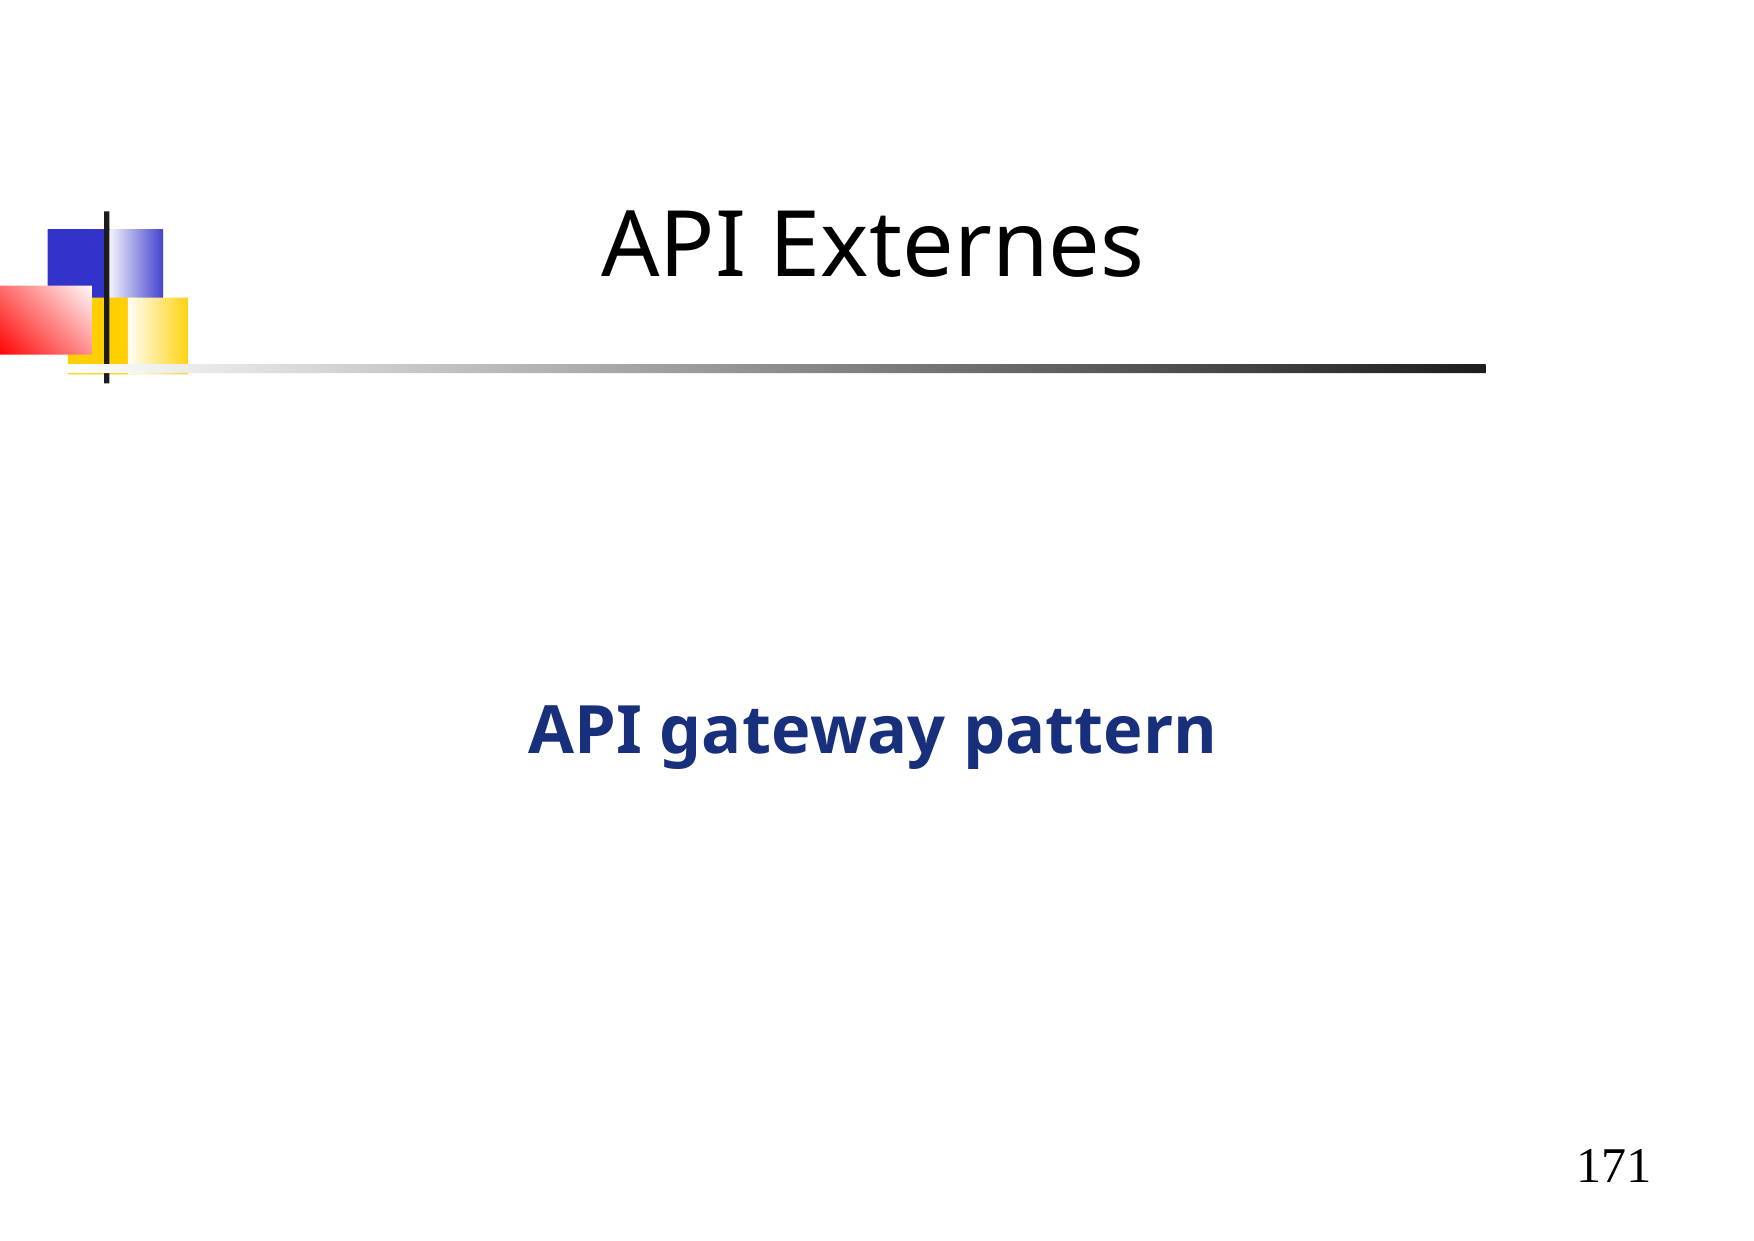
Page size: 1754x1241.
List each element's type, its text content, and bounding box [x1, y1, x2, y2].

title API Externes [179, 139, 1567, 351]
subtitle API gateway pattern [179, 371, 1567, 1091]
